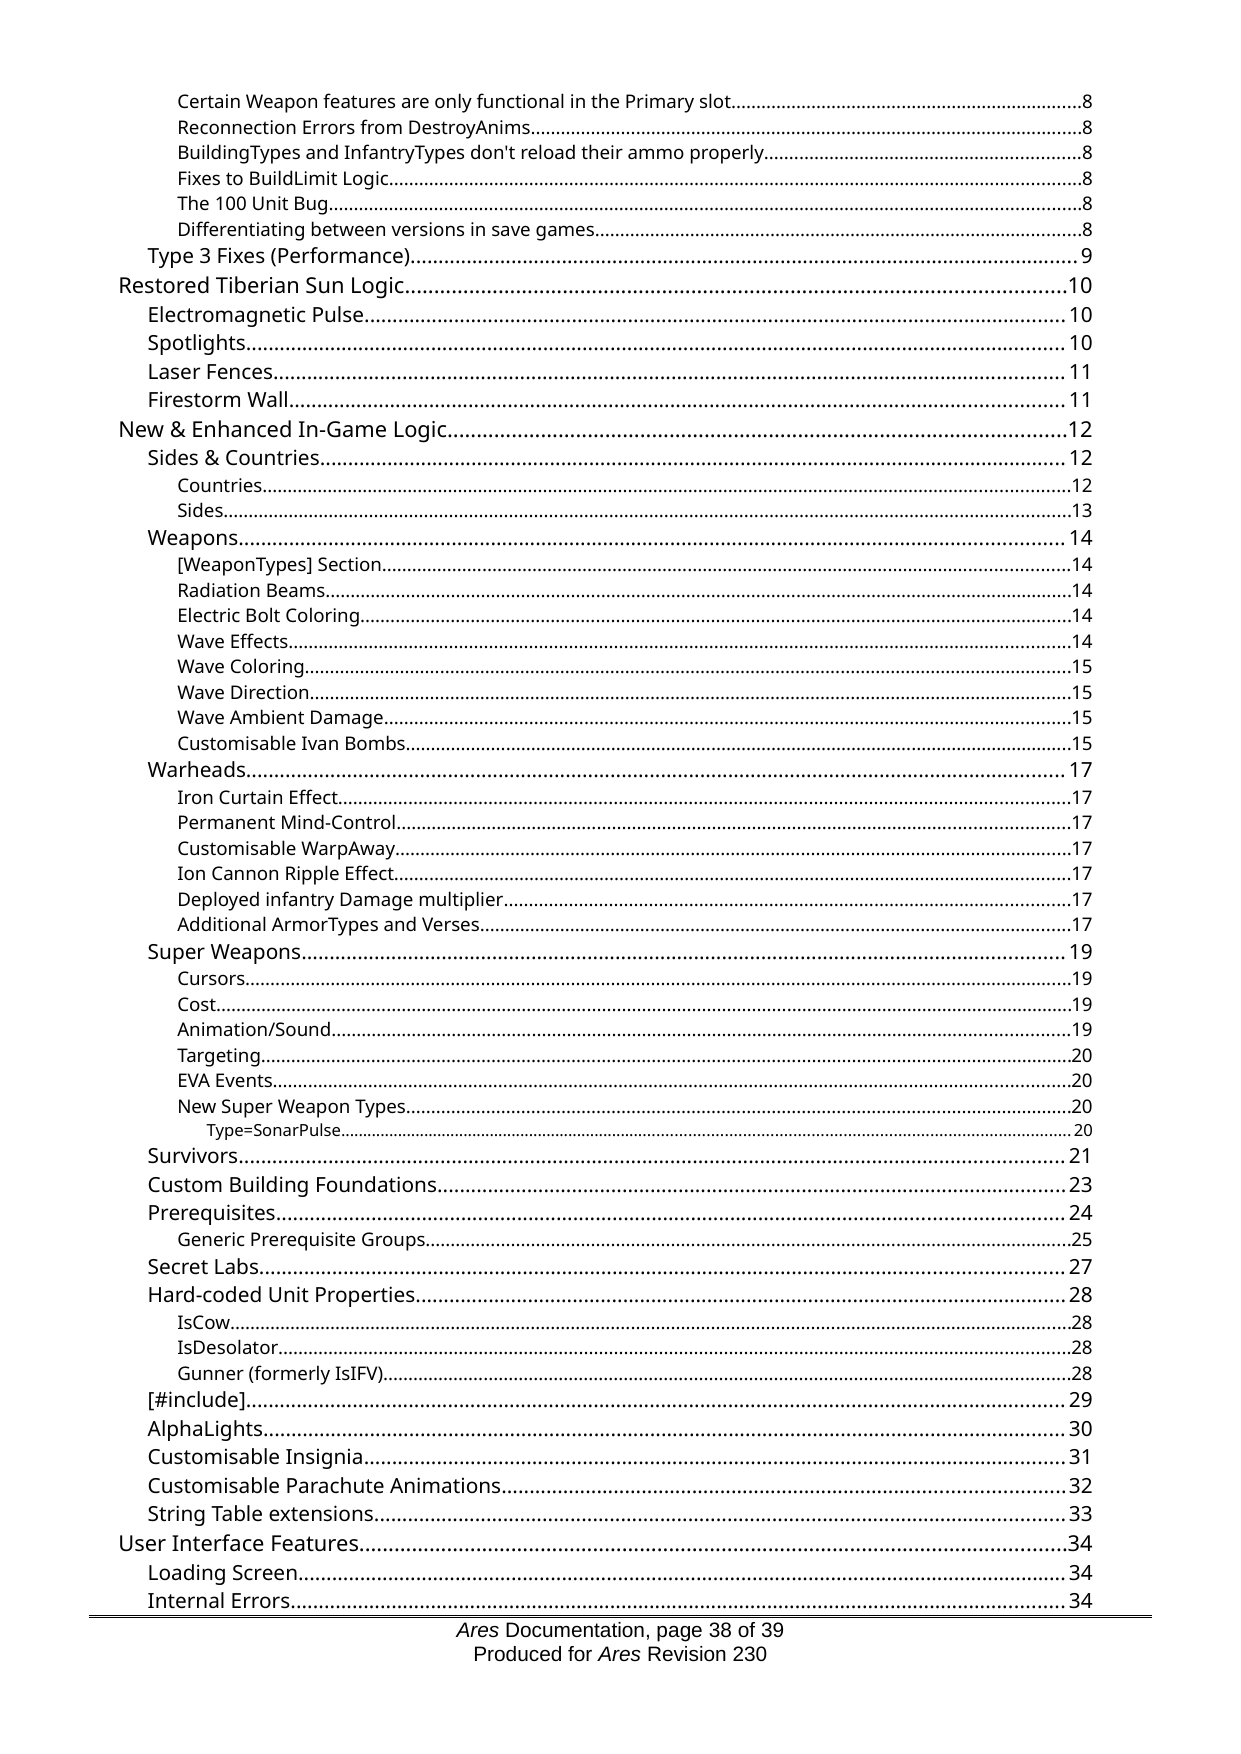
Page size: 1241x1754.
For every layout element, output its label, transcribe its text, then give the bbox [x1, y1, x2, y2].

text Hard-coded Unit Properties 28 [147, 1281, 1152, 1309]
text Sides & Countries 12 [147, 443, 1152, 472]
text BuildingTypes and InfantryTypes don't reload their ammo properly 8 [177, 139, 1152, 165]
text Secret Labs 27 [147, 1252, 1152, 1281]
text Differentiating between versions in save games 8 [177, 216, 1152, 242]
text New & Enhanced In-Game Logic 12 [118, 414, 1152, 443]
text Radiation Beams 14 [177, 577, 1152, 602]
text Wave Effects 14 [177, 628, 1152, 653]
text [#include] 29 [147, 1386, 1152, 1414]
text Type 3 Fixes (Performance) 9 [147, 242, 1152, 270]
text Custom Building Foundations 23 [147, 1170, 1152, 1198]
text Customisable Ivan Bombs 15 [177, 730, 1152, 756]
text Generic Prerequisite Groups 25 [177, 1227, 1152, 1252]
text Permanent Mind-Control 17 [177, 809, 1152, 835]
text Customisable Parachute Animations 32 [147, 1471, 1152, 1499]
text Cost 19 [177, 991, 1152, 1017]
text Fixes to BuildLimit Logic 8 [177, 165, 1152, 191]
text Cursors 19 [177, 966, 1152, 991]
text Type=SonarPulse 20 [206, 1119, 1152, 1141]
text Sides 13 [177, 497, 1152, 523]
text IsCow 28 [177, 1309, 1152, 1334]
text User Interface Features 34 [118, 1528, 1152, 1558]
text Restored Tiberian Sun Logic 10 [118, 270, 1152, 300]
text Spotlights 10 [147, 328, 1152, 357]
text Countries 12 [177, 472, 1152, 497]
text Reconnection Errors from DestroyAnims 8 [177, 114, 1152, 139]
text Customisable Insignia 31 [147, 1442, 1152, 1471]
text Deployed infantry Damage multiplier 17 [177, 886, 1152, 912]
text Super Weapons 19 [147, 937, 1152, 966]
text Prerequisites 24 [147, 1198, 1152, 1227]
text EVA Events 20 [177, 1068, 1152, 1093]
text Electric Bolt Coloring 14 [177, 602, 1152, 628]
text Certain Weapon features are only functional in the Primary slot 8 [177, 88, 1152, 114]
text Wave Ambient Damage 15 [177, 704, 1152, 730]
text Animation/Sound 19 [177, 1017, 1152, 1042]
text [WeaponTypes] Section 14 [177, 551, 1152, 577]
text Laser Fences 11 [147, 357, 1152, 385]
text Firestorm Wall 11 [147, 385, 1152, 414]
text Gunner (formerly IsIFV) 28 [177, 1360, 1152, 1386]
text Internal Errors 34 [147, 1586, 1152, 1614]
text Targeting 20 [177, 1042, 1152, 1068]
text Loading Screen 34 [147, 1558, 1152, 1586]
text Iron Curtain Effect 17 [177, 784, 1152, 809]
text String Table extensions 33 [147, 1499, 1152, 1528]
text Ion Cannon Ripple Effect 17 [177, 861, 1152, 886]
text Weapons 14 [147, 523, 1152, 551]
text Wave Coloring 15 [177, 653, 1152, 679]
text IsDesolator 28 [177, 1334, 1152, 1360]
text Additional ArmorTypes and Verses 17 [177, 912, 1152, 937]
text New Super Weapon Types 20 [177, 1093, 1152, 1119]
text AlphaLights 30 [147, 1414, 1152, 1442]
text Electromagnetic Pulse 10 [147, 300, 1152, 328]
text Warheads 17 [147, 756, 1152, 784]
text The 100 Unit Bug 8 [177, 191, 1152, 216]
text Customisable WarpAway 17 [177, 835, 1152, 861]
text Wave Direction 15 [177, 679, 1152, 704]
text Survivors 21 [147, 1141, 1152, 1170]
